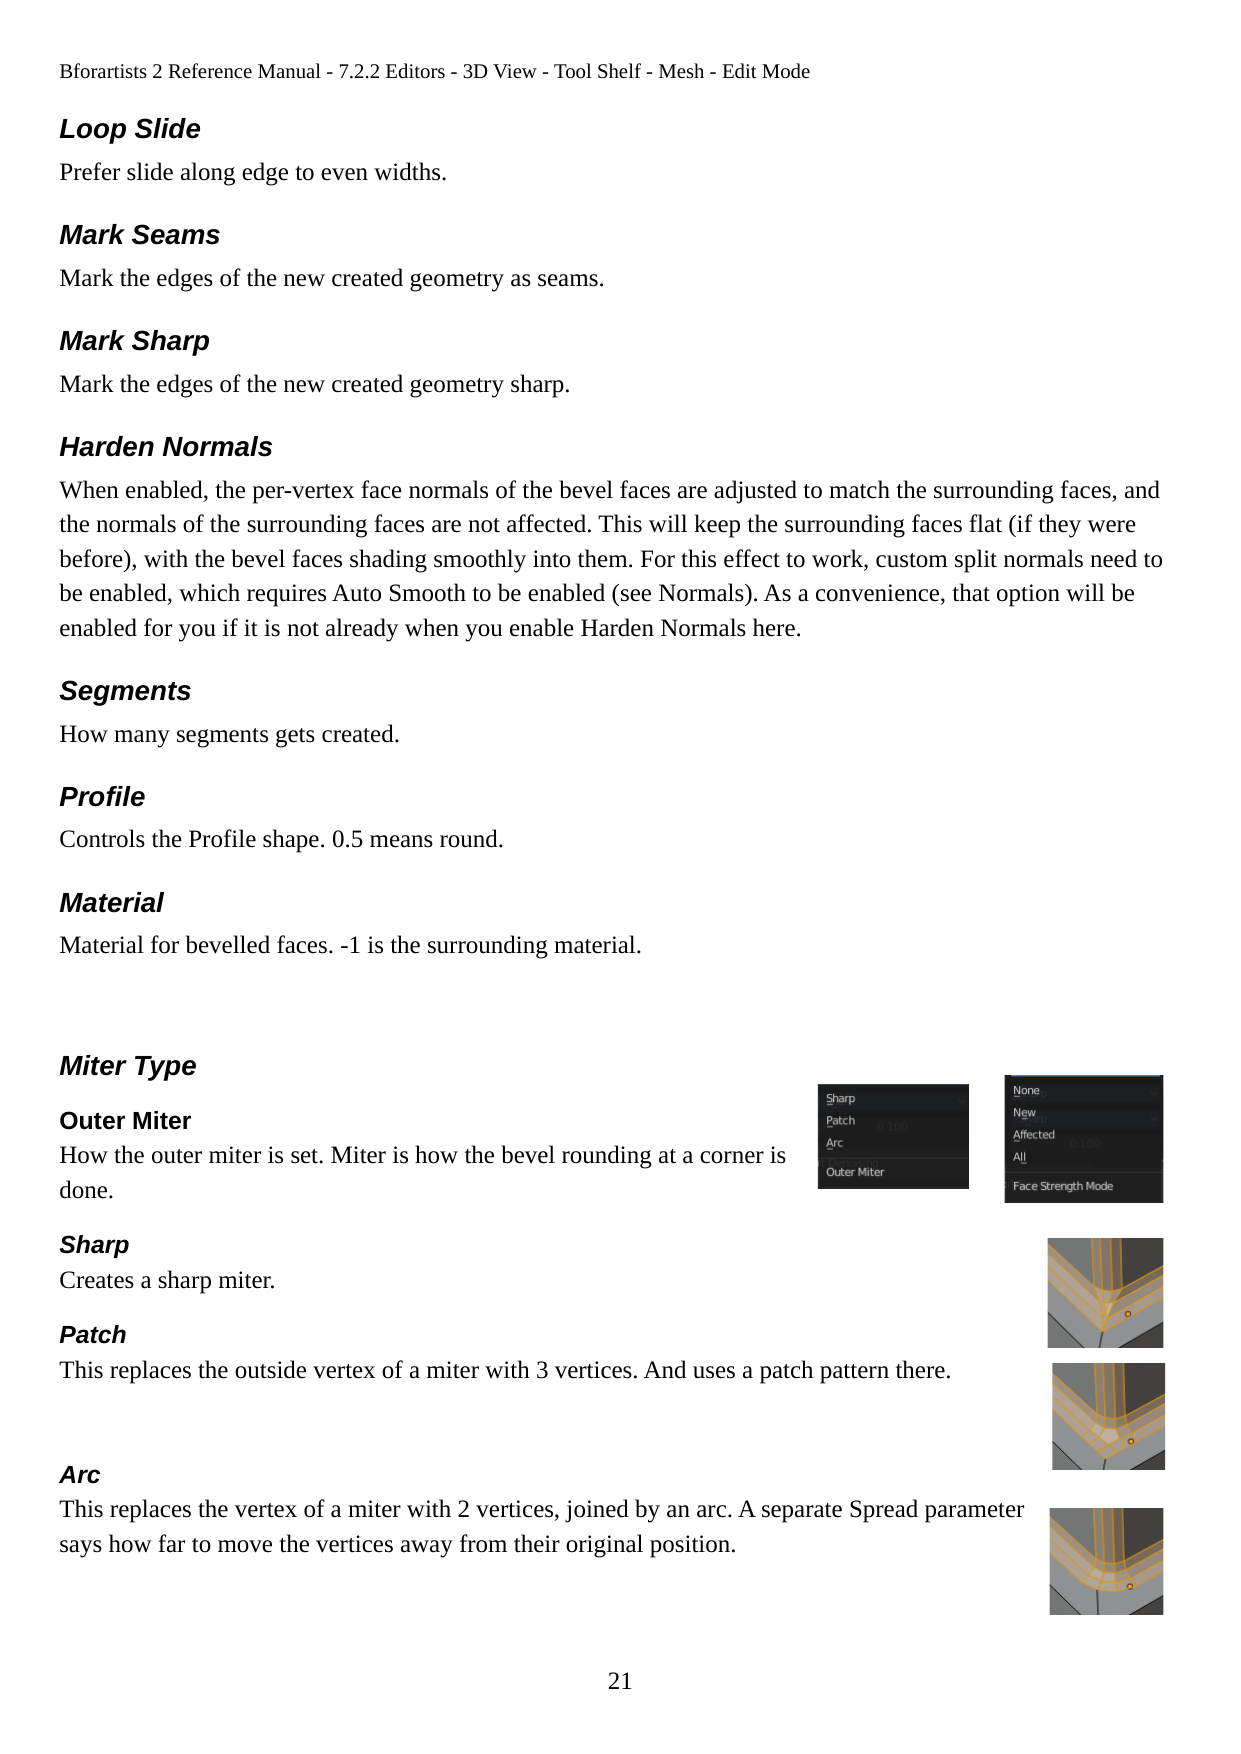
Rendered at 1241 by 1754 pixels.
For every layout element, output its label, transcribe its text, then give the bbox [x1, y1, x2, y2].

picture [1052, 1363, 1166, 1470]
subtitle Sharp [59, 1230, 1181, 1259]
picture [817, 1084, 969, 1189]
picture [1004, 1075, 1164, 1203]
text Creates a sharp miter. [59, 1265, 1047, 1294]
subtitle Patch [59, 1321, 1181, 1349]
subtitle Segments [59, 674, 1181, 706]
text Mark the edges of the new created geometry sharp. [59, 369, 1181, 398]
text When enabled, the per-vertex face normals of the bevel faces are adjusted to match the surrounding faces, and the normals of the surrounding faces are not affected. This will keep the surrounding faces flat (if they were before), with the bevel faces shading smoothly into them. For this effect to work, custom split normals need to be enabled, which requires Auto Smooth to be enabled (see Normals). As a convenience, that option will be enabled for you if it is not already when you enable Harden Normals here. [59, 475, 1181, 641]
text This replaces the outside vertex of a miter with 3 vertices. And uses a patch pattern there. [59, 1355, 1181, 1384]
text Mark the edges of the new created geometry as seams. [59, 263, 1181, 292]
subtitle Arc [59, 1460, 1181, 1488]
subtitle Profile [59, 780, 1181, 812]
subtitle Material [59, 886, 1181, 918]
subtitle [969, 1106, 1004, 1134]
text Controls the Profile shape. 0.5 means round. [59, 824, 1181, 853]
text [1164, 1265, 1181, 1294]
picture [1047, 1238, 1164, 1348]
text How the outer miter is set. Miter is how the bevel rounding at a corner is done. [59, 1141, 1181, 1204]
subtitle [1164, 1106, 1181, 1134]
text How many segments gets created. [59, 719, 1181, 747]
subtitle Mark Sharp [59, 324, 1181, 356]
subtitle Loop Slide [59, 113, 1181, 144]
text This replaces the vertex of a miter with 2 vertices, joined by an arc. A separate Spread parameter says how far to move the vertices away from their original position. [59, 1494, 1181, 1558]
text Material for bevelled faces. -1 is the surrounding material. [59, 931, 1181, 959]
subtitle Mark Seams [59, 218, 1181, 250]
subtitle Outer Miter [59, 1106, 817, 1134]
subtitle Miter Type [59, 1049, 1181, 1081]
text Prefer slide along edge to even widths. [59, 157, 1181, 186]
picture [1049, 1508, 1164, 1615]
subtitle Harden Normals [59, 430, 1181, 462]
